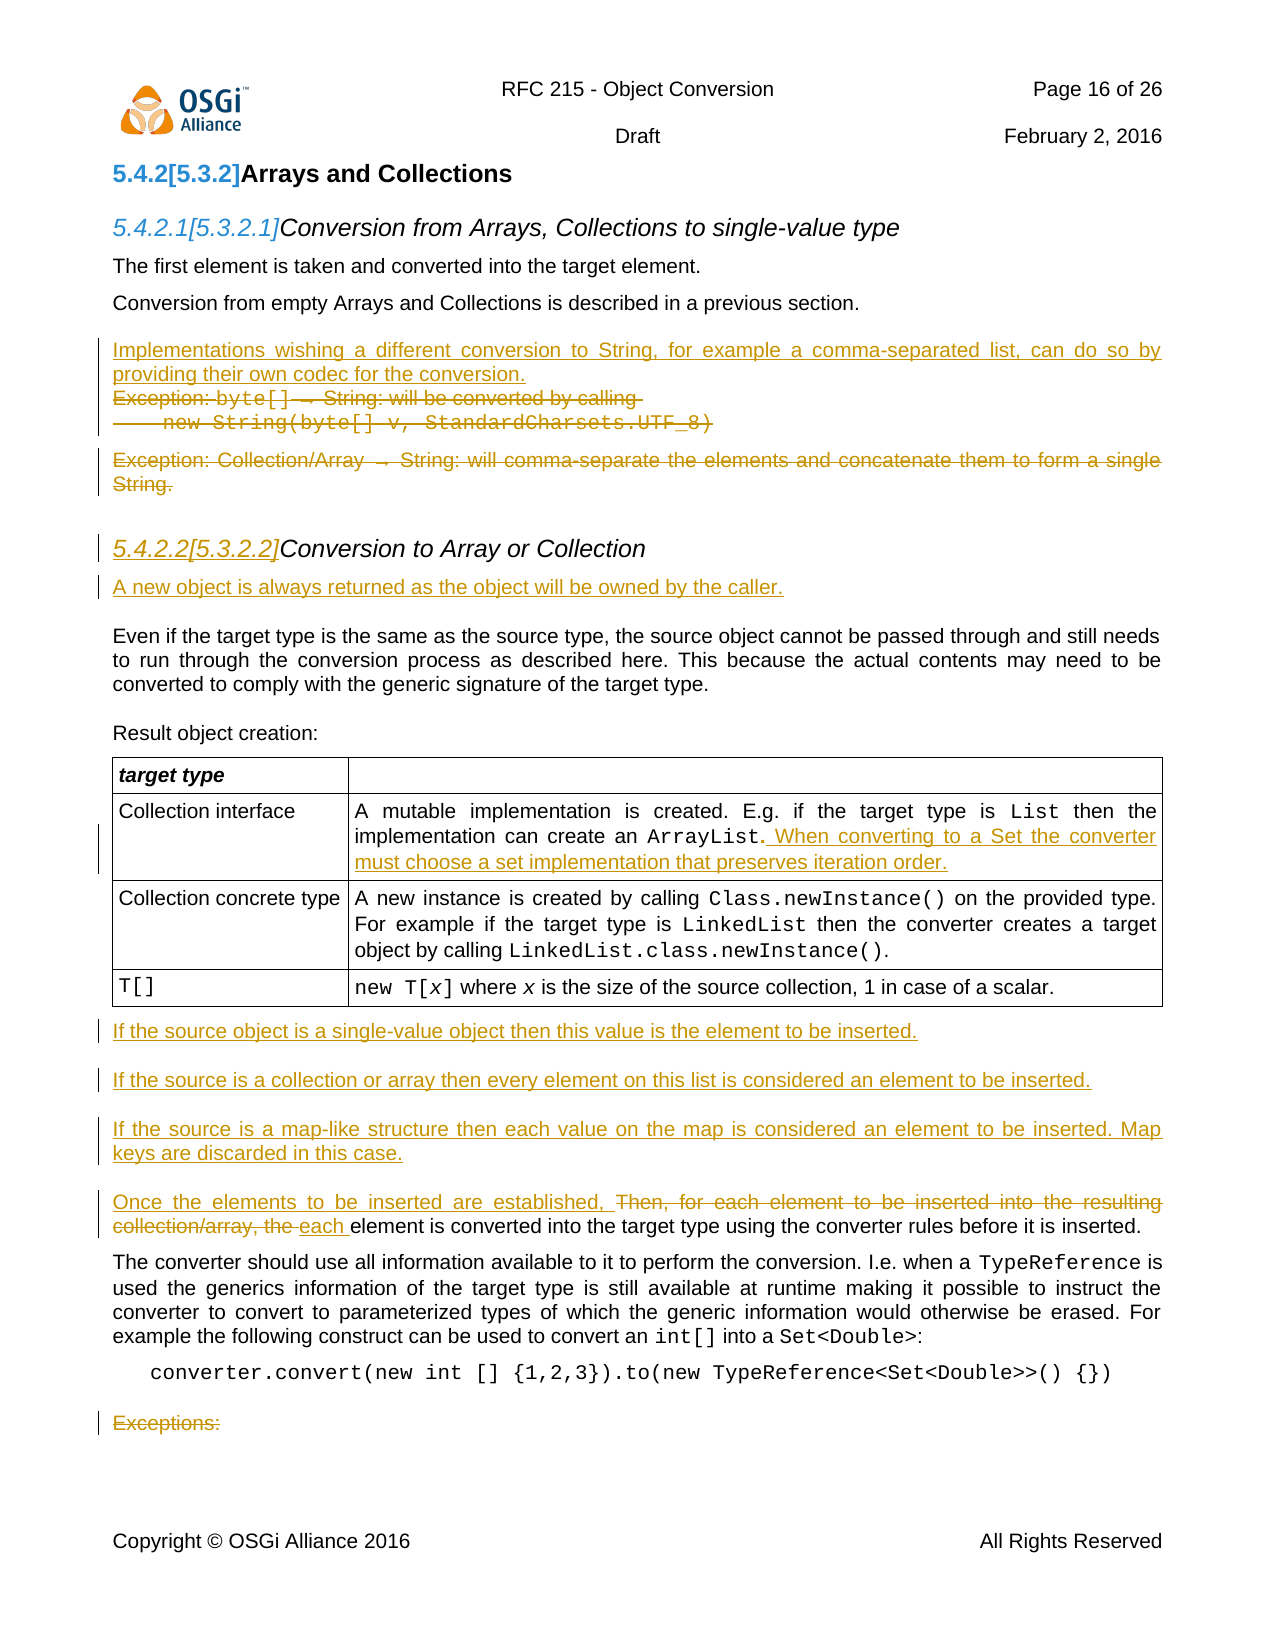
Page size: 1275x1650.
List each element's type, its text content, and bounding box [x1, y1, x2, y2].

text Once the elements to be inserted are established, each element is converted into the target type using the converter rules before it is inserted. [112, 1190, 1162, 1238]
text Result object creation: [112, 721, 1162, 745]
subtitle Conversion to Array or Collection [112, 534, 1162, 562]
text The converter should use all information available to it to perform the conversion. I.e. when a TypeReference is used the generics information of the target type is still available at runtime making it possible to instruct the converter to convert to parameterized types of which the generic information would otherwise be erased. For example the following construct can be used to convert an int[] into a Set<Double>: [112, 1250, 1162, 1350]
text Implementations wishing a different conversion to String, for example a comma-separated list, can do so by [112, 338, 1162, 359]
text Conversion from empty Arrays and Collections is described in a previous section. [112, 290, 1162, 314]
text converter.convert(new int [] {1,2,3}).to(new TypeReference<Set<Double>>() {}) [112, 1362, 1162, 1386]
text If the source is a collection or array then every element on this list is considered an element to be inserted. [112, 1068, 1162, 1092]
text providing their own codec for the conversion. [112, 360, 1162, 386]
subtitle Conversion from Arrays, Collections to single-value type [112, 213, 1162, 241]
table_cell new T[x] where x is the size of the source collection, 1 in case of a scalar. [349, 970, 1162, 1006]
table_cell Collection concrete type [113, 881, 348, 969]
text A new object is always returned as the object will be owned by the caller. [112, 575, 1162, 599]
table_header [349, 758, 1162, 793]
text The first element is taken and converted into the target element. [112, 254, 1162, 278]
text keys are discarded in this case. [112, 1139, 1162, 1165]
table_header target type [113, 758, 348, 793]
table_cell A mutable implementation is created. E.g. if the target type is List then the implementation can create an ArrayList. When converting to a Set the converter must choose a set implementation that preserves iteration order. [349, 794, 1162, 880]
table_cell A new instance is created by calling Class.newInstance() on the provided type. For example if the target type is LinkedList then the converter creates a target object by calling LinkedList.class.newInstance(). [349, 881, 1162, 969]
table_cell Collection interface [113, 794, 348, 880]
table_cell T[] [113, 970, 348, 1006]
text If the source is a map-like structure then each value on the map is considered an element to be inserted. Map [112, 1117, 1162, 1138]
picture [113, 78, 257, 142]
text Even if the target type is the same as the source type, the source object cannot be passed through and still needs to run through the conversion process as described here. This because the actual contents may need to be converted to comply with the generic signature of the target type. [112, 624, 1162, 696]
text If the source object is a single-value object then this value is the element to be inserted. [112, 1019, 1162, 1043]
subtitle Arrays and Collections [112, 159, 1162, 188]
